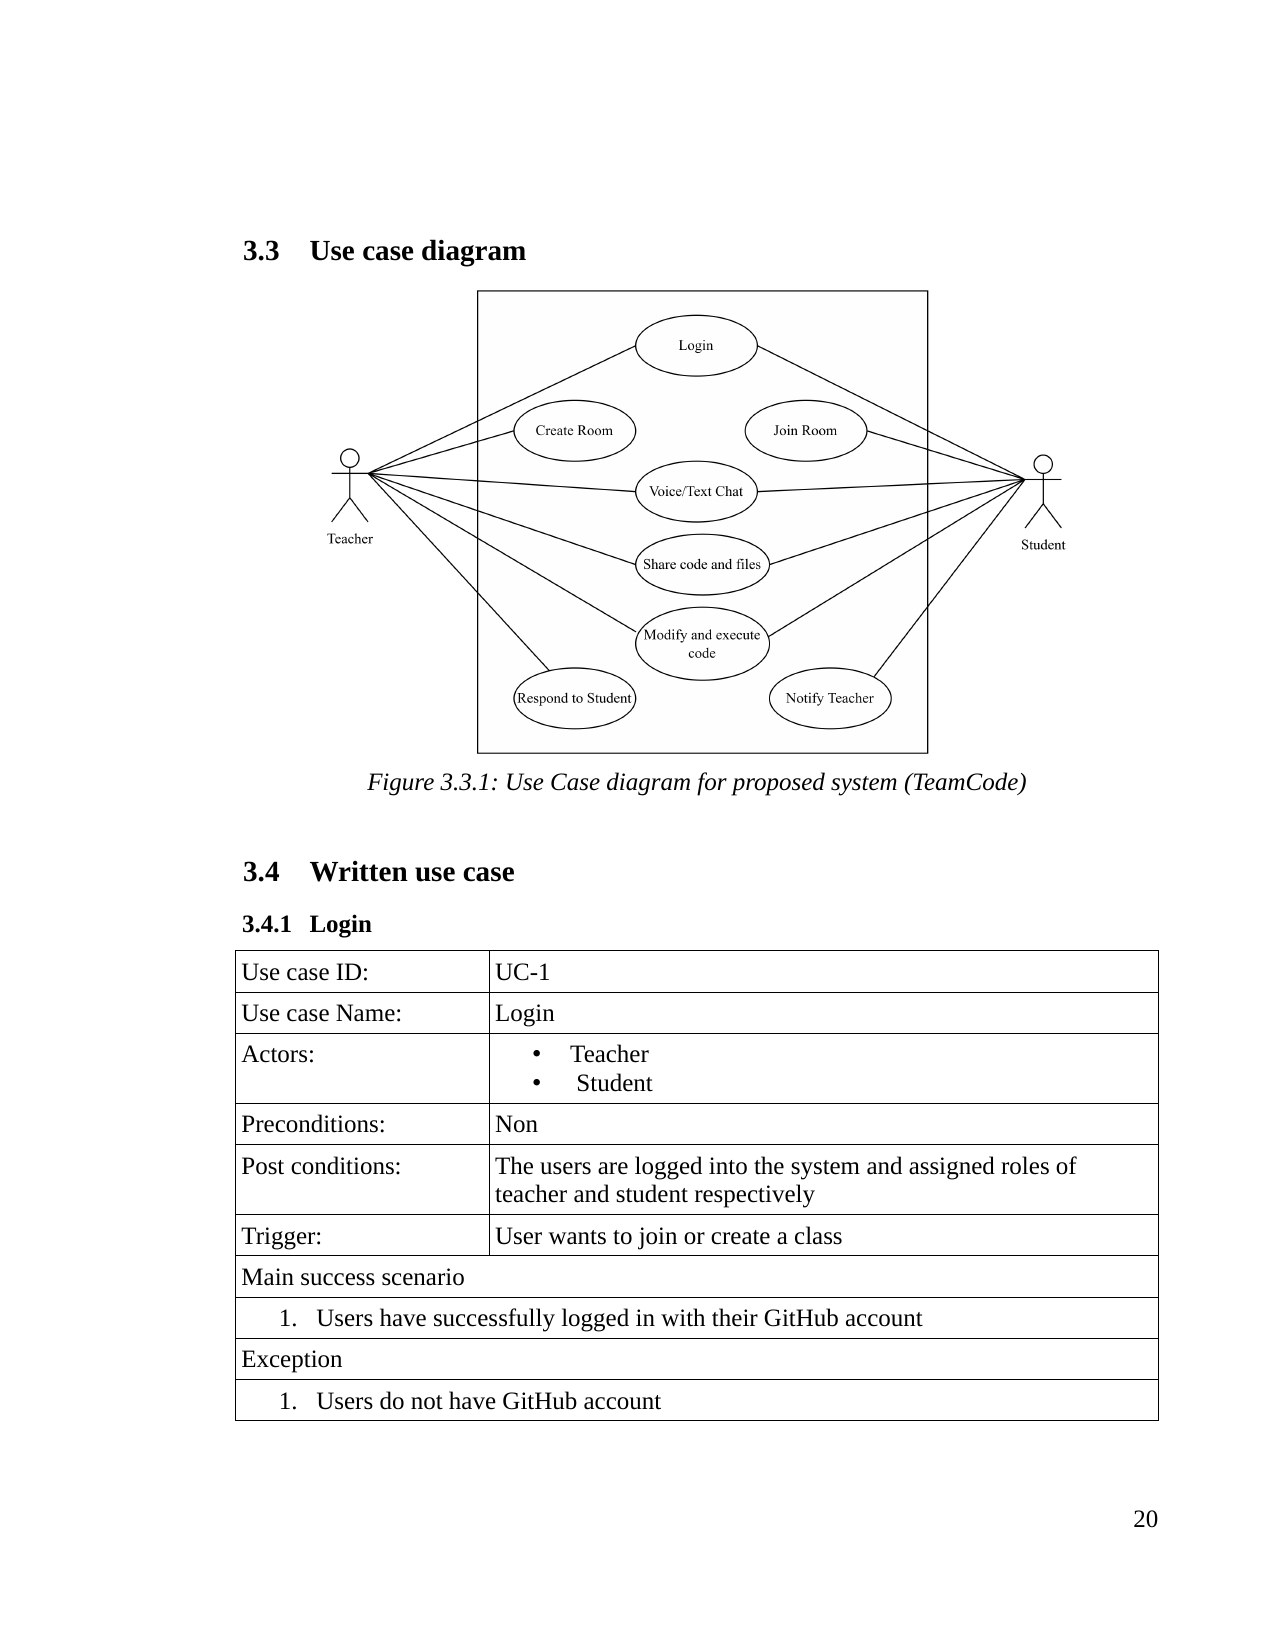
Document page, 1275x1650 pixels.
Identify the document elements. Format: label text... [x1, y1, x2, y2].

table_cell Non [490, 1104, 1158, 1144]
text Figure 3.3.1: Use Case diagram for proposed system (TeamCode) [316, 767, 1078, 796]
table_header UC-1 [490, 951, 1158, 992]
table_cell Main success scenario [236, 1256, 1158, 1297]
table_cell Post conditions: [236, 1145, 489, 1214]
table_cell Users do not have GitHub account [236, 1380, 1158, 1420]
subtitle Use case diagram [236, 233, 1158, 267]
table_cell Login [490, 993, 1158, 1033]
table_cell Exception [236, 1339, 1158, 1379]
table_cell The users are logged into the system and assigned roles of teacher and student respectively [490, 1145, 1158, 1214]
subtitle Login [236, 909, 1158, 938]
subtitle Written use case [236, 854, 1158, 888]
table_cell Teacher Student [490, 1034, 1158, 1103]
picture [315, 279, 1078, 767]
table_cell Users have successfully logged in with their GitHub account [236, 1298, 1158, 1338]
table_header Use case ID: [236, 951, 489, 992]
table_cell User wants to join or create a class [490, 1215, 1158, 1255]
table_cell Preconditions: [236, 1104, 489, 1144]
table_cell Actors: [236, 1034, 489, 1103]
table_cell Use case Name: [236, 993, 489, 1033]
table_cell Trigger: [236, 1215, 489, 1255]
